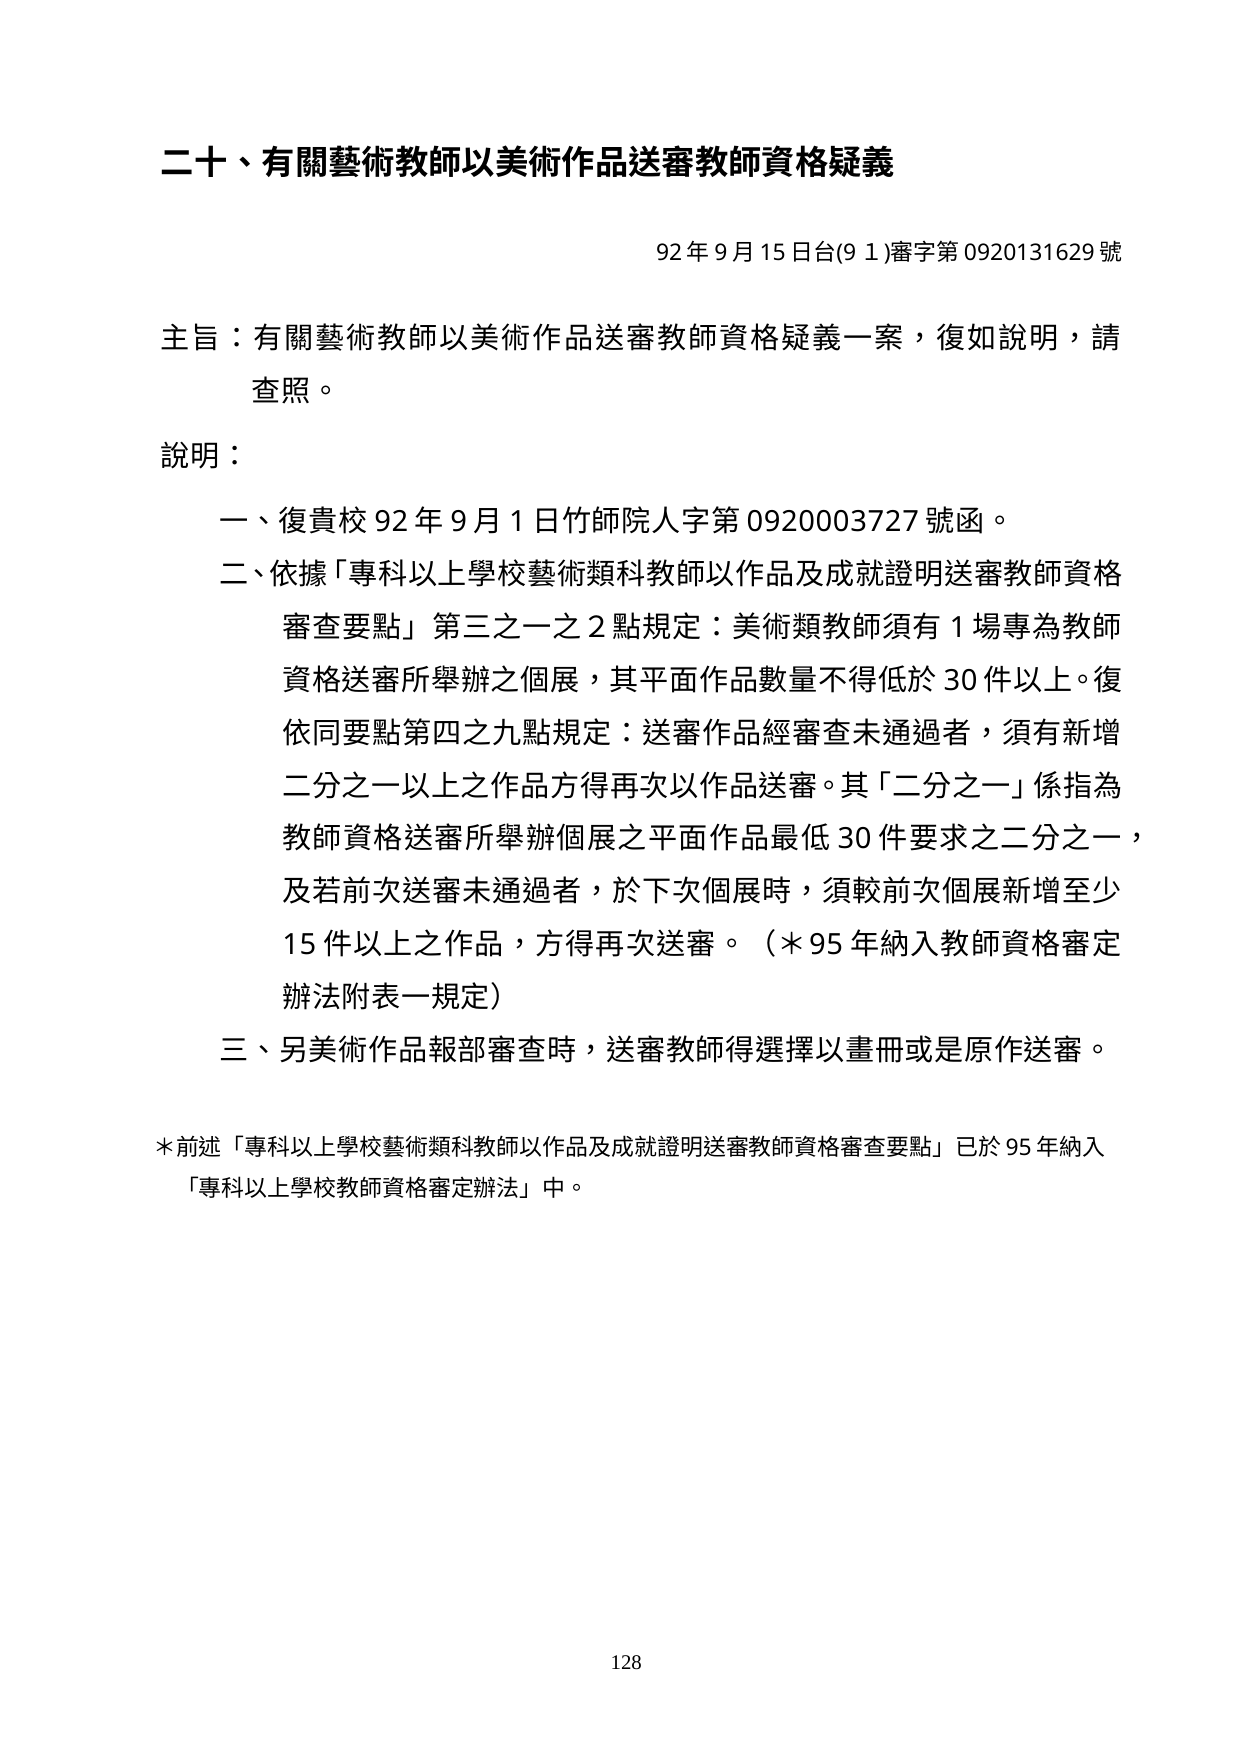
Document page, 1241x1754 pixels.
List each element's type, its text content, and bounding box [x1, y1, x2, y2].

text ＊前述「專科以上學校藝術類科教師以作品及成就證明送審教師資格審查要點」已於95年納入「專科以上學校教師資格審定辦法」中。 [153, 1129, 1122, 1203]
text 主旨：有關藝術教師以美術作品送審教師資格疑義一案，復如說明，請 查照。 [160, 314, 1122, 409]
text 二、依據「專科以上學校藝術類科教師以作品及成就證明送審教師資格審查要點」第三之一之２點規定：美術類教師須有1場專為教師資格送審所舉辦之個展，其平面作品數量不得低於30件以上。復依同要點第四之九點規定：送審作品經審查未通過者，須有新增二分之一以上之作品方得再次以作品送審。其「二分之一」係指為教師資格送審所舉辦個展之平面作品最低30件要求之二分之一，及若前次送審未通過者，於下次個展時，須較前次個展新增至少15件以上之作品，方得再次送審。（＊95年納入教師資格審定辦法附表一規定） [130, 551, 1122, 1016]
text 一、復貴校92年9月1日竹師院人字第0920003727號函。 [130, 498, 1122, 540]
text 92年9月15日台(9１)審字第0920131629號 [130, 233, 1122, 267]
text 說明： [160, 432, 1122, 475]
text 三、另美術作品報部審查時，送審教師得選擇以畫冊或是原作送審。 [130, 1026, 1122, 1069]
text 二十、有關藝術教師以美術作品送審教師資格疑義 [160, 136, 1122, 184]
